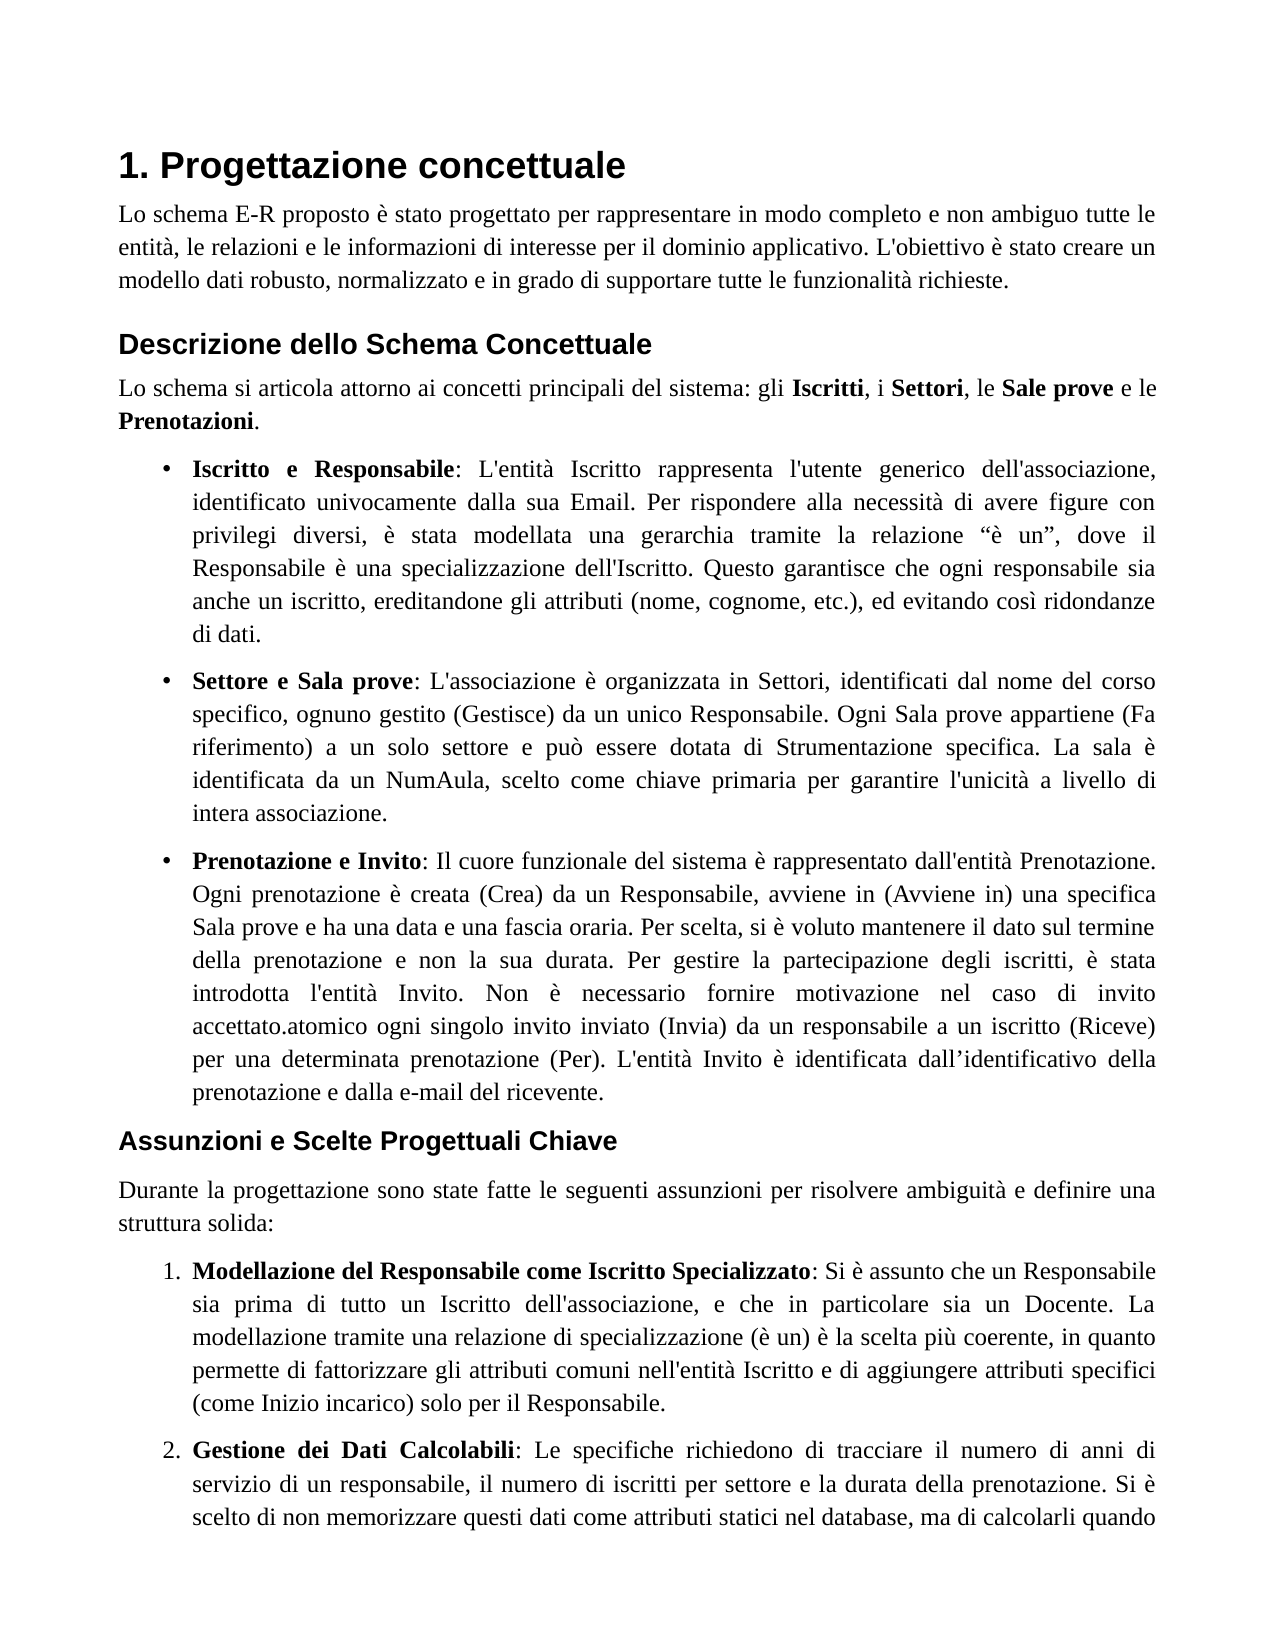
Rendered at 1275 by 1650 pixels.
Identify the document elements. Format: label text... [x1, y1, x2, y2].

subtitle 1. Progettazione concettuale [118, 143, 1157, 186]
subtitle Assunzioni e Scelte Progettuali Chiave [118, 1125, 1157, 1156]
list Modellazione del Responsabile come Iscritto Specializzato: Si è assunto che un Responsabile sia prima di tutto un Iscritto dell'associazione, e che in particolare sia un Docente. La modellazione tramite una relazione di specializzazione (è un) è la scelta più coerente, in quanto permette di fattorizzare gli attributi comuni nell'entità Iscritto e di aggiungere attributi specifici (come Inizio incarico) solo per il Responsabile. [162, 1256, 1157, 1417]
text Lo schema si articola attorno ai concetti principali del sistema: gli Iscritti, i Settori, le Sale prove e le Prenotazioni. [118, 373, 1157, 435]
list Gestione dei Dati Calcolabili: Le specifiche richiedono di tracciare il numero di anni di servizio di un responsabile, il numero di iscritti per settore e la durata della prenotazione. Si è scelto di non memorizzare questi dati come attributi statici nel database, ma di calcolarli quando [162, 1436, 1157, 1530]
list Prenotazione e Invito: Il cuore funzionale del sistema è rappresentato dall'entità Prenotazione. Ogni prenotazione è creata (Crea) da un Responsabile, avviene in (Avviene in) una specifica Sala prove e ha una data e una fascia oraria. Per scelta, si è voluto mantenere il dato sul termine della prenotazione e non la sua durata. Per gestire la partecipazione degli iscritti, è stata introdotta l'entità Invito. Non è necessario fornire motivazione nel caso di invito accettato.atomico ogni singolo invito inviato (Invia) da un responsabile a un iscritto (Riceve) per una determinata prenotazione (Per). L'entità Invito è identificata dall’identificativo della prenotazione e dalla e-mail del ricevente. [162, 846, 1157, 1106]
text Durante la progettazione sono state fatte le seguenti assunzioni per risolvere ambiguità e definire una struttura solida: [118, 1175, 1157, 1237]
list Iscritto e Responsabile: L'entità Iscritto rappresenta l'utente generico dell'associazione, identificato univocamente dalla sua Email. Per rispondere alla necessità di avere figure con privilegi diversi, è stata modellata una gerarchia tramite la relazione “è un”, dove il Responsabile è una specializzazione dell'Iscritto. Questo garantisce che ogni responsabile sia anche un iscritto, ereditandone gli attributi (nome, cognome, etc.), ed evitando così ridondanze di dati. [162, 454, 1157, 647]
subtitle Descrizione dello Schema Concettuale [118, 327, 1157, 361]
text Lo schema E-R proposto è stato progettato per rappresentare in modo completo e non ambiguo tutte le entità, le relazioni e le informazioni di interesse per il dominio applicativo. L'obiettivo è stato creare un modello dati robusto, normalizzato e in grado di supportare tutte le funzionalità richieste. [118, 199, 1157, 293]
list Settore e Sala prove: L'associazione è organizzata in Settori, identificati dal nome del corso specifico, ognuno gestito (Gestisce) da un unico Responsabile. Ogni Sala prove appartiene (Fa riferimento) a un solo settore e può essere dotata di Strumentazione specifica. La sala è identificata da un NumAula, scelto come chiave primaria per garantire l'unicità a livello di intera associazione. [162, 666, 1157, 827]
